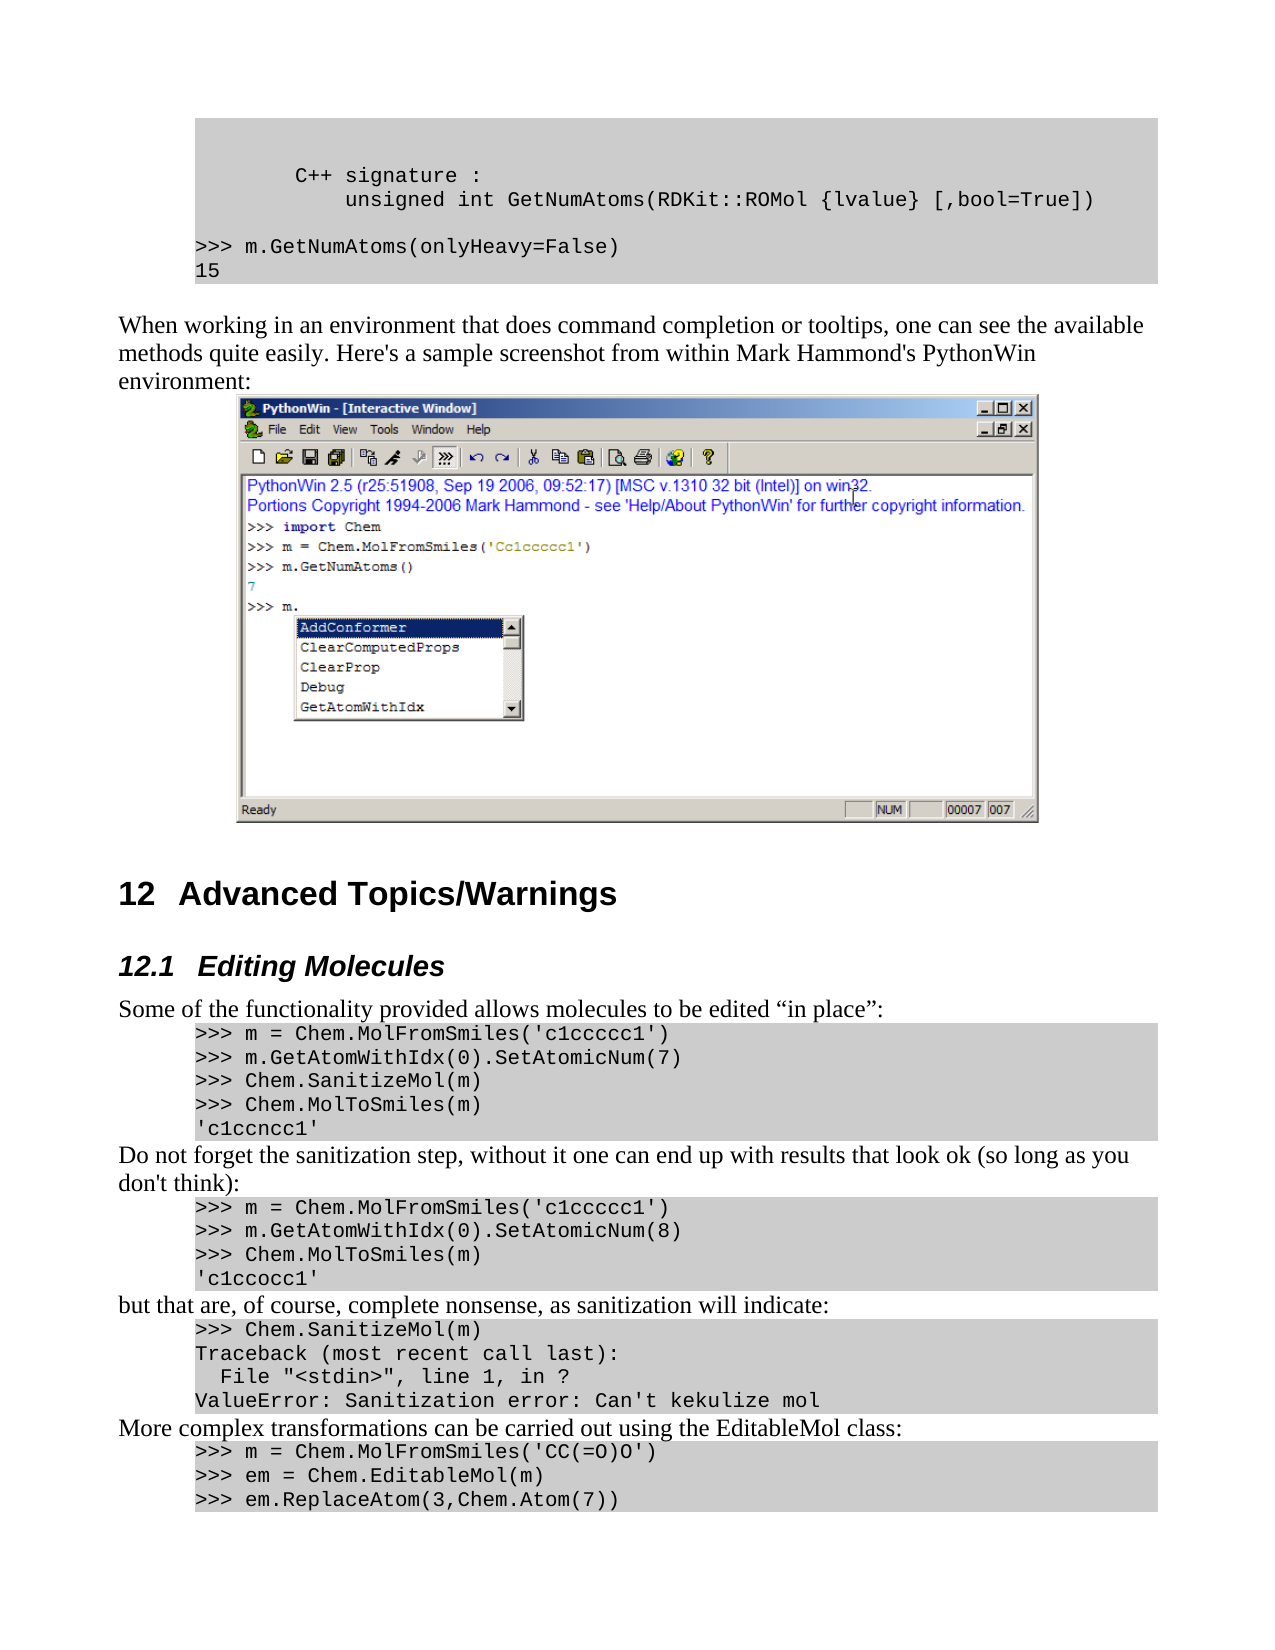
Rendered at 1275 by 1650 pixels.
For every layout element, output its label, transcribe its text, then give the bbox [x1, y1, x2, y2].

text File "<stdin>", line 1, in ? [195, 1366, 1158, 1390]
text Traceback (most recent call last): [195, 1343, 1158, 1366]
text ValueError: Sanitization error: Can't kekulize mol [195, 1390, 1158, 1414]
text When working in an environment that does command completion or tooltips, one can see the available methods quite easily. Here's a sample screenshot from within Mark Hammond's PythonWin environment: [118, 311, 1157, 394]
text unsigned int GetNumAtoms(RDKit::ROMol {lvalue} [,bool=True]) [195, 189, 1158, 213]
text >>> m = Chem.MolFromSmiles('c1ccccc1') [195, 1023, 1158, 1047]
text >>> m.GetAtomWithIdx(0).SetAtomicNum(8) [195, 1220, 1158, 1244]
text >>> m.GetNumAtoms(onlyHeavy=False) [195, 236, 1158, 260]
text >>> m = Chem.MolFromSmiles('CC(=O)O') [195, 1441, 1158, 1465]
text >>> m.GetAtomWithIdx(0).SetAtomicNum(7) [195, 1047, 1158, 1070]
picture [236, 394, 1039, 823]
text >>> em = Chem.EditableMol(m) [195, 1465, 1158, 1489]
text >>> em.ReplaceAtom(3,Chem.Atom(7)) [195, 1489, 1158, 1512]
text 15 [195, 260, 1158, 284]
text 'c1ccncc1' [195, 1118, 1158, 1141]
text Do not forget the sanitization step, without it one can end up with results that look ok (so long as you don't think): [118, 1141, 1157, 1197]
text >>> Chem.MolToSmiles(m) [195, 1094, 1158, 1118]
text >>> Chem.SanitizeMol(m) [195, 1070, 1158, 1094]
text 'c1ccocc1' [195, 1268, 1158, 1291]
text >>> m = Chem.MolFromSmiles('c1ccccc1') [195, 1197, 1158, 1220]
subtitle Advanced Topics/Warnings [118, 875, 1157, 913]
text More complex transformations can be carried out using the EditableMol class: [118, 1414, 1157, 1441]
text C++ signature : [195, 165, 1158, 189]
text but that are, of course, complete nonsense, as sanitization will indicate: [118, 1291, 1157, 1319]
text >>> Chem.SanitizeMol(m) [195, 1319, 1158, 1343]
text Some of the functionality provided allows molecules to be edited “in place”: [118, 995, 1157, 1023]
text >>> Chem.MolToSmiles(m) [195, 1244, 1158, 1268]
subtitle Editing Molecules [118, 950, 1157, 983]
